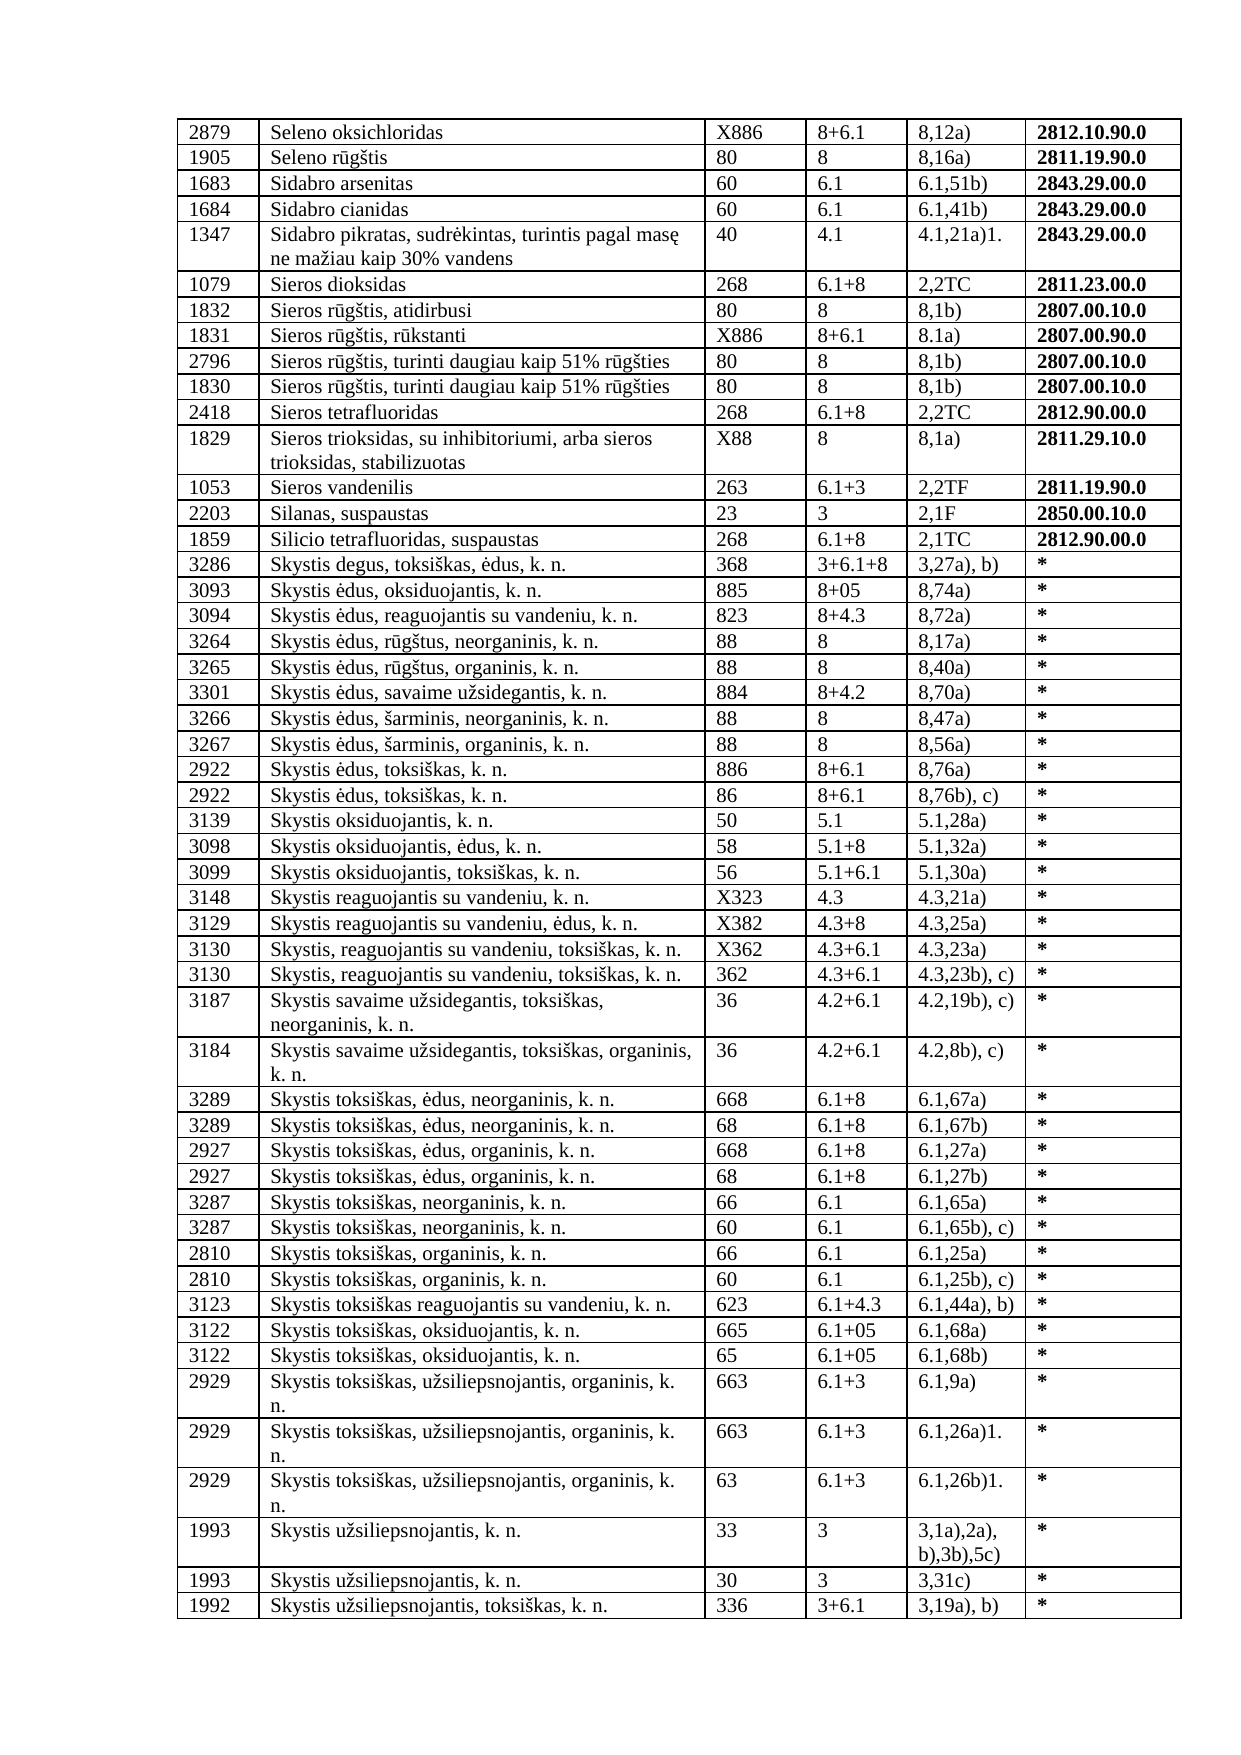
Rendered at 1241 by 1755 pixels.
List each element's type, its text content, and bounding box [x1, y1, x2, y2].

table_cell 6.1,67a) [908, 1087, 1025, 1111]
table_cell 8,47a) [908, 706, 1025, 730]
table_cell 8,16a) [908, 145, 1025, 169]
table_cell * [1026, 834, 1180, 858]
table_cell Skystis, reaguojantis su vandeniu, toksiškas, k. n. [260, 937, 704, 961]
table_cell 60 [706, 197, 805, 221]
table_cell * [1026, 1164, 1180, 1188]
table_cell Skystis toksiškas, užsiliepsnojantis, organinis, k. n. [260, 1369, 704, 1417]
table_cell 5.1+6.1 [807, 860, 906, 884]
table_cell 8+05 [807, 578, 906, 602]
table_cell 4.1,21a)1. [908, 222, 1025, 270]
table_cell 2879 [178, 120, 258, 144]
table_cell Skystis ėdus, šarminis, organinis, k. n. [260, 732, 704, 756]
table_cell 8+6.1 [807, 323, 906, 347]
table_cell 1830 [178, 375, 258, 398]
table_cell 8,1a) [908, 426, 1025, 474]
table_cell Skystis ėdus, oksiduojantis, k. n. [260, 578, 704, 602]
table_cell 6.1+4.3 [807, 1292, 906, 1316]
table_cell * [1026, 1038, 1180, 1086]
table_cell 3184 [178, 1038, 258, 1086]
table_cell * [1026, 1593, 1180, 1617]
table_cell Skystis ėdus, šarminis, neorganinis, k. n. [260, 706, 704, 730]
table_cell 4.2+6.1 [807, 1038, 906, 1086]
table_cell 2,2TC [908, 400, 1025, 424]
table_cell 4.2+6.1 [807, 988, 906, 1036]
table_cell 2796 [178, 349, 258, 373]
table_cell Skystis ėdus, toksiškas, k. n. [260, 757, 704, 781]
table_cell 336 [706, 1593, 805, 1617]
table_cell 3,27a), b) [908, 552, 1025, 576]
table_cell Skystis toksiškas reaguojantis su vandeniu, k. n. [260, 1292, 704, 1316]
table_cell 3+6.1 [807, 1593, 906, 1617]
table_cell Sieros dioksidas [260, 272, 704, 296]
table_cell 3130 [178, 962, 258, 986]
table_cell * [1026, 757, 1180, 781]
table_cell Skystis toksiškas, neorganinis, k. n. [260, 1215, 704, 1239]
table_cell 5.1,32a) [908, 834, 1025, 858]
table_cell 2922 [178, 783, 258, 807]
table_cell 8 [807, 426, 906, 474]
table_cell * [1026, 1113, 1180, 1137]
table_cell 2843.29.00.0 [1026, 197, 1180, 221]
table_cell 3130 [178, 937, 258, 961]
table_cell 50 [706, 808, 805, 832]
table_cell 5.1 [807, 808, 906, 832]
table_cell 8 [807, 375, 906, 398]
table_cell Skystis užsiliepsnojantis, toksiškas, k. n. [260, 1593, 704, 1617]
table_cell 6.1,26a)1. [908, 1419, 1025, 1467]
table_cell 8+6.1 [807, 783, 906, 807]
table_cell 36 [706, 1038, 805, 1086]
table_cell 65 [706, 1343, 805, 1367]
table_cell X886 [706, 120, 805, 144]
table_cell 60 [706, 1267, 805, 1291]
table_cell 6.1,51b) [908, 171, 1025, 195]
table_cell 885 [706, 578, 805, 602]
table_cell X362 [706, 937, 805, 961]
table_cell Skystis užsiliepsnojantis, k. n. [260, 1568, 704, 1592]
table_cell 6.1,67b) [908, 1113, 1025, 1137]
table_cell 3099 [178, 860, 258, 884]
table_cell 1053 [178, 475, 258, 499]
table_cell * [1026, 1241, 1180, 1265]
table_cell 1831 [178, 323, 258, 347]
table_cell 6.1 [807, 1190, 906, 1214]
table_cell 6.1,25a) [908, 1241, 1025, 1265]
table_cell 8,1b) [908, 349, 1025, 373]
table_cell 80 [706, 375, 805, 398]
table_cell 8 [807, 629, 906, 653]
table_cell 6.1+8 [807, 1113, 906, 1137]
table_cell 823 [706, 603, 805, 627]
table_cell Sieros rūgštis, rūkstanti [260, 323, 704, 347]
table_cell 4.3 [807, 885, 906, 909]
table_cell 8 [807, 732, 906, 756]
table_cell 2927 [178, 1138, 258, 1162]
table_cell 1832 [178, 298, 258, 322]
table_cell 2811.19.90.0 [1026, 145, 1180, 169]
table_cell 6.1+8 [807, 1138, 906, 1162]
table_cell * [1026, 655, 1180, 679]
table_cell 6.1+05 [807, 1318, 906, 1342]
table_cell 80 [706, 349, 805, 373]
table_cell 663 [706, 1419, 805, 1467]
table_cell 4.2,8b), c) [908, 1038, 1025, 1086]
table_cell 6.1+8 [807, 400, 906, 424]
table_cell 1993 [178, 1518, 258, 1566]
table_cell 8,1b) [908, 298, 1025, 322]
table_cell Sieros trioksidas, su inhibitoriumi, arba sieros trioksidas, stabilizuotas [260, 426, 704, 474]
table_cell 8,70a) [908, 680, 1025, 704]
table_cell 6.1 [807, 171, 906, 195]
table_cell 60 [706, 171, 805, 195]
table_cell 2,1TC [908, 527, 1025, 551]
table_cell 8 [807, 349, 906, 373]
table_cell 3 [807, 1568, 906, 1592]
table_cell 3093 [178, 578, 258, 602]
table_cell 3301 [178, 680, 258, 704]
table_cell 884 [706, 680, 805, 704]
table_cell * [1026, 1215, 1180, 1239]
table_cell 3267 [178, 732, 258, 756]
table_cell 6.1,44a), b) [908, 1292, 1025, 1316]
table_cell 6.1 [807, 1241, 906, 1265]
table_cell * [1026, 1419, 1180, 1467]
table_cell 88 [706, 629, 805, 653]
table_cell 6.1,9a) [908, 1369, 1025, 1417]
table_cell 66 [706, 1190, 805, 1214]
table_cell X323 [706, 885, 805, 909]
table_cell 1993 [178, 1568, 258, 1592]
table_cell 4.3+8 [807, 911, 906, 935]
table_cell 3,19a), b) [908, 1593, 1025, 1617]
table_cell 23 [706, 501, 805, 525]
table_cell * [1026, 1568, 1180, 1592]
table_cell Skystis toksiškas, organinis, k. n. [260, 1241, 704, 1265]
table_cell 1079 [178, 272, 258, 296]
table_cell 8+6.1 [807, 757, 906, 781]
table_cell Skystis oksiduojantis, ėdus, k. n. [260, 834, 704, 858]
table_cell 3094 [178, 603, 258, 627]
table_cell Sieros tetrafluoridas [260, 400, 704, 424]
table_cell 33 [706, 1518, 805, 1566]
table_cell 2418 [178, 400, 258, 424]
table_cell 8 [807, 298, 906, 322]
table_cell 5.1,28a) [908, 808, 1025, 832]
table_cell Skystis toksiškas, ėdus, organinis, k. n. [260, 1164, 704, 1188]
table_cell Sieros rūgštis, turinti daugiau kaip 51% rūgšties [260, 349, 704, 373]
table_cell 6.1,27a) [908, 1138, 1025, 1162]
table_cell Skystis toksiškas, organinis, k. n. [260, 1267, 704, 1291]
table_cell 8,76b), c) [908, 783, 1025, 807]
table_cell 56 [706, 860, 805, 884]
table_cell 668 [706, 1138, 805, 1162]
table_cell Sidabro arsenitas [260, 171, 704, 195]
table_cell 3286 [178, 552, 258, 576]
table_cell 2843.29.00.0 [1026, 171, 1180, 195]
table_cell 268 [706, 527, 805, 551]
table_cell 6.1+3 [807, 475, 906, 499]
table_cell 6.1+3 [807, 1419, 906, 1467]
table_cell 36 [706, 988, 805, 1036]
table_cell * [1026, 783, 1180, 807]
table_cell 80 [706, 145, 805, 169]
table_cell 2850.00.10.0 [1026, 501, 1180, 525]
table_cell X886 [706, 323, 805, 347]
table_cell 362 [706, 962, 805, 986]
table_cell Skystis, reaguojantis su vandeniu, toksiškas, k. n. [260, 962, 704, 986]
table_cell 58 [706, 834, 805, 858]
table_cell Skystis savaime užsidegantis, toksiškas, neorganinis, k. n. [260, 988, 704, 1036]
table_cell * [1026, 1468, 1180, 1517]
table_cell 6.1 [807, 1215, 906, 1239]
table_cell 6.1,25b), c) [908, 1267, 1025, 1291]
table_cell 5.1+8 [807, 834, 906, 858]
table_cell 60 [706, 1215, 805, 1239]
table_cell 8+6.1 [807, 120, 906, 144]
table_cell 88 [706, 655, 805, 679]
table_cell 88 [706, 732, 805, 756]
table_cell Skystis ėdus, rūgštus, neorganinis, k. n. [260, 629, 704, 653]
table_cell 3129 [178, 911, 258, 935]
table_cell * [1026, 1292, 1180, 1316]
table_cell 6.1,26b)1. [908, 1468, 1025, 1517]
table_cell 4.1 [807, 222, 906, 270]
table_cell 263 [706, 475, 805, 499]
table_cell 668 [706, 1087, 805, 1111]
table_cell 6.1+05 [807, 1343, 906, 1367]
table_cell 68 [706, 1164, 805, 1188]
table_cell * [1026, 1318, 1180, 1342]
table_cell * [1026, 1369, 1180, 1417]
table_cell Skystis ėdus, toksiškas, k. n. [260, 783, 704, 807]
table_cell 268 [706, 400, 805, 424]
table_cell 2811.29.10.0 [1026, 426, 1180, 474]
table_cell 66 [706, 1241, 805, 1265]
table_cell 2,1F [908, 501, 1025, 525]
table_cell 8+4.2 [807, 680, 906, 704]
table_cell 6.1,65b), c) [908, 1215, 1025, 1239]
table_cell * [1026, 603, 1180, 627]
table_cell Skystis toksiškas, užsiliepsnojantis, organinis, k. n. [260, 1468, 704, 1517]
table_cell Skystis toksiškas, neorganinis, k. n. [260, 1190, 704, 1214]
table_cell 8 [807, 145, 906, 169]
table_cell 8,1b) [908, 375, 1025, 398]
table_cell 86 [706, 783, 805, 807]
table_cell 4.3,25a) [908, 911, 1025, 935]
table_cell 3187 [178, 988, 258, 1036]
table_cell Skystis toksiškas, ėdus, neorganinis, k. n. [260, 1113, 704, 1137]
table_cell 63 [706, 1468, 805, 1517]
table_cell 4.3,23b), c) [908, 962, 1025, 986]
table_cell 1905 [178, 145, 258, 169]
table_cell Skystis degus, toksiškas, ėdus, k. n. [260, 552, 704, 576]
table_cell 2811.23.00.0 [1026, 272, 1180, 296]
table_cell 3266 [178, 706, 258, 730]
table_cell * [1026, 629, 1180, 653]
table_cell Skystis toksiškas, oksiduojantis, k. n. [260, 1318, 704, 1342]
table_cell * [1026, 962, 1180, 986]
table_cell X88 [706, 426, 805, 474]
table_cell 2929 [178, 1468, 258, 1517]
table_cell * [1026, 860, 1180, 884]
table_cell Skystis ėdus, rūgštus, organinis, k. n. [260, 655, 704, 679]
table_cell 3122 [178, 1343, 258, 1367]
table_cell 8 [807, 706, 906, 730]
table_cell 6.1+8 [807, 527, 906, 551]
table_cell 6.1+3 [807, 1468, 906, 1517]
table_cell 268 [706, 272, 805, 296]
table_cell * [1026, 552, 1180, 576]
table_cell 1347 [178, 222, 258, 270]
table_cell Skystis ėdus, reaguojantis su vandeniu, k. n. [260, 603, 704, 627]
table_cell * [1026, 1267, 1180, 1291]
table_cell Skystis toksiškas, ėdus, organinis, k. n. [260, 1138, 704, 1162]
table_cell Sidabro cianidas [260, 197, 704, 221]
table_cell 6.1,68b) [908, 1343, 1025, 1367]
table_cell 6.1,27b) [908, 1164, 1025, 1188]
table_cell Skystis oksiduojantis, toksiškas, k. n. [260, 860, 704, 884]
table_cell 3+6.1+8 [807, 552, 906, 576]
table_cell 2929 [178, 1369, 258, 1417]
table_cell Seleno rūgštis [260, 145, 704, 169]
table_cell Skystis užsiliepsnojantis, k. n. [260, 1518, 704, 1566]
table_cell 3287 [178, 1215, 258, 1239]
table_cell 2807.00.10.0 [1026, 349, 1180, 373]
table_cell 2922 [178, 757, 258, 781]
table_cell 4.3,23a) [908, 937, 1025, 961]
table_cell 8+4.3 [807, 603, 906, 627]
table_cell Skystis ėdus, savaime užsidegantis, k. n. [260, 680, 704, 704]
table_cell Skystis toksiškas, ėdus, neorganinis, k. n. [260, 1087, 704, 1111]
table_cell 3123 [178, 1292, 258, 1316]
table_cell 1683 [178, 171, 258, 195]
table_cell Sidabro pikratas, sudrėkintas, turintis pagal masę ne mažiau kaip 30% vandens [260, 222, 704, 270]
table_cell * [1026, 680, 1180, 704]
table_cell Silicio tetrafluoridas, suspaustas [260, 527, 704, 551]
table_cell 8,74a) [908, 578, 1025, 602]
table_cell * [1026, 1518, 1180, 1566]
table_cell 8,12a) [908, 120, 1025, 144]
table_cell 886 [706, 757, 805, 781]
table_cell 1992 [178, 1593, 258, 1617]
table_cell 665 [706, 1318, 805, 1342]
table_cell 2807.00.90.0 [1026, 323, 1180, 347]
table_cell 2812.10.90.0 [1026, 120, 1180, 144]
table_cell 2811.19.90.0 [1026, 475, 1180, 499]
table_cell 6.1,41b) [908, 197, 1025, 221]
table_cell 3265 [178, 655, 258, 679]
table_cell * [1026, 706, 1180, 730]
table_cell Skystis reaguojantis su vandeniu, ėdus, k. n. [260, 911, 704, 935]
table_cell * [1026, 732, 1180, 756]
table_cell Skystis savaime užsidegantis, toksiškas, organinis, k. n. [260, 1038, 704, 1086]
table_cell * [1026, 911, 1180, 935]
table_cell 8 [807, 655, 906, 679]
table_cell 6.1 [807, 1267, 906, 1291]
table_cell 1859 [178, 527, 258, 551]
table_cell Sieros rūgštis, atidirbusi [260, 298, 704, 322]
table_cell Skystis oksiduojantis, k. n. [260, 808, 704, 832]
table_cell 8,76a) [908, 757, 1025, 781]
table_cell Sieros vandenilis [260, 475, 704, 499]
table_cell 30 [706, 1568, 805, 1592]
table_cell 3289 [178, 1113, 258, 1137]
table_cell 2810 [178, 1241, 258, 1265]
table_cell 6.1+8 [807, 1164, 906, 1188]
table_cell 2810 [178, 1267, 258, 1291]
table_cell 3098 [178, 834, 258, 858]
table_cell 2929 [178, 1419, 258, 1467]
table_cell 6.1,65a) [908, 1190, 1025, 1214]
table_cell 368 [706, 552, 805, 576]
table_cell * [1026, 885, 1180, 909]
table_cell 8.1a) [908, 323, 1025, 347]
table_cell * [1026, 808, 1180, 832]
table_cell * [1026, 578, 1180, 602]
table_cell 88 [706, 706, 805, 730]
table_cell Skystis reaguojantis su vandeniu, k. n. [260, 885, 704, 909]
table_cell 3 [807, 501, 906, 525]
table_cell 3264 [178, 629, 258, 653]
table_cell 3287 [178, 1190, 258, 1214]
table_cell Silanas, suspaustas [260, 501, 704, 525]
table_cell * [1026, 937, 1180, 961]
table_cell Skystis toksiškas, užsiliepsnojantis, organinis, k. n. [260, 1419, 704, 1467]
table_cell 6.1+3 [807, 1369, 906, 1417]
table_cell 3289 [178, 1087, 258, 1111]
table_cell 4.3,21a) [908, 885, 1025, 909]
table_cell 4.3+6.1 [807, 962, 906, 986]
table_cell 3 [807, 1518, 906, 1566]
table_cell 2203 [178, 501, 258, 525]
table_cell X382 [706, 911, 805, 935]
table_cell * [1026, 1138, 1180, 1162]
table_cell 6.1 [807, 197, 906, 221]
table_cell 40 [706, 222, 805, 270]
table_cell * [1026, 1343, 1180, 1367]
table_cell Skystis toksiškas, oksiduojantis, k. n. [260, 1343, 704, 1367]
table_cell 4.3+6.1 [807, 937, 906, 961]
table_cell 3,31c) [908, 1568, 1025, 1592]
table_cell 6.1,68a) [908, 1318, 1025, 1342]
table_cell 2807.00.10.0 [1026, 375, 1180, 398]
table_cell 2807.00.10.0 [1026, 298, 1180, 322]
table_cell 1684 [178, 197, 258, 221]
table_cell 3,1a),2a), b),3b),5c) [908, 1518, 1025, 1566]
table_cell 8,72a) [908, 603, 1025, 627]
table_cell 2,2TF [908, 475, 1025, 499]
table_cell 623 [706, 1292, 805, 1316]
table_cell 8,40a) [908, 655, 1025, 679]
table_cell 2812.90.00.0 [1026, 400, 1180, 424]
table_cell 3122 [178, 1318, 258, 1342]
table_cell 6.1+8 [807, 272, 906, 296]
table_cell 2843.29.00.0 [1026, 222, 1180, 270]
table_cell 2812.90.00.0 [1026, 527, 1180, 551]
table_cell 2927 [178, 1164, 258, 1188]
table_cell 68 [706, 1113, 805, 1137]
table_cell 8,56a) [908, 732, 1025, 756]
table_cell Sieros rūgštis, turinti daugiau kaip 51% rūgšties [260, 375, 704, 398]
table_cell * [1026, 1190, 1180, 1214]
table_cell 8,17a) [908, 629, 1025, 653]
table_cell * [1026, 1087, 1180, 1111]
table_cell 663 [706, 1369, 805, 1417]
table_cell Seleno oksichloridas [260, 120, 704, 144]
table_cell 3139 [178, 808, 258, 832]
table_cell 1829 [178, 426, 258, 474]
table_cell 4.2,19b), c) [908, 988, 1025, 1036]
table_cell 80 [706, 298, 805, 322]
table_cell 6.1+8 [807, 1087, 906, 1111]
table_cell 3148 [178, 885, 258, 909]
table_cell 2,2TC [908, 272, 1025, 296]
table_cell 5.1,30a) [908, 860, 1025, 884]
table_cell * [1026, 988, 1180, 1036]
